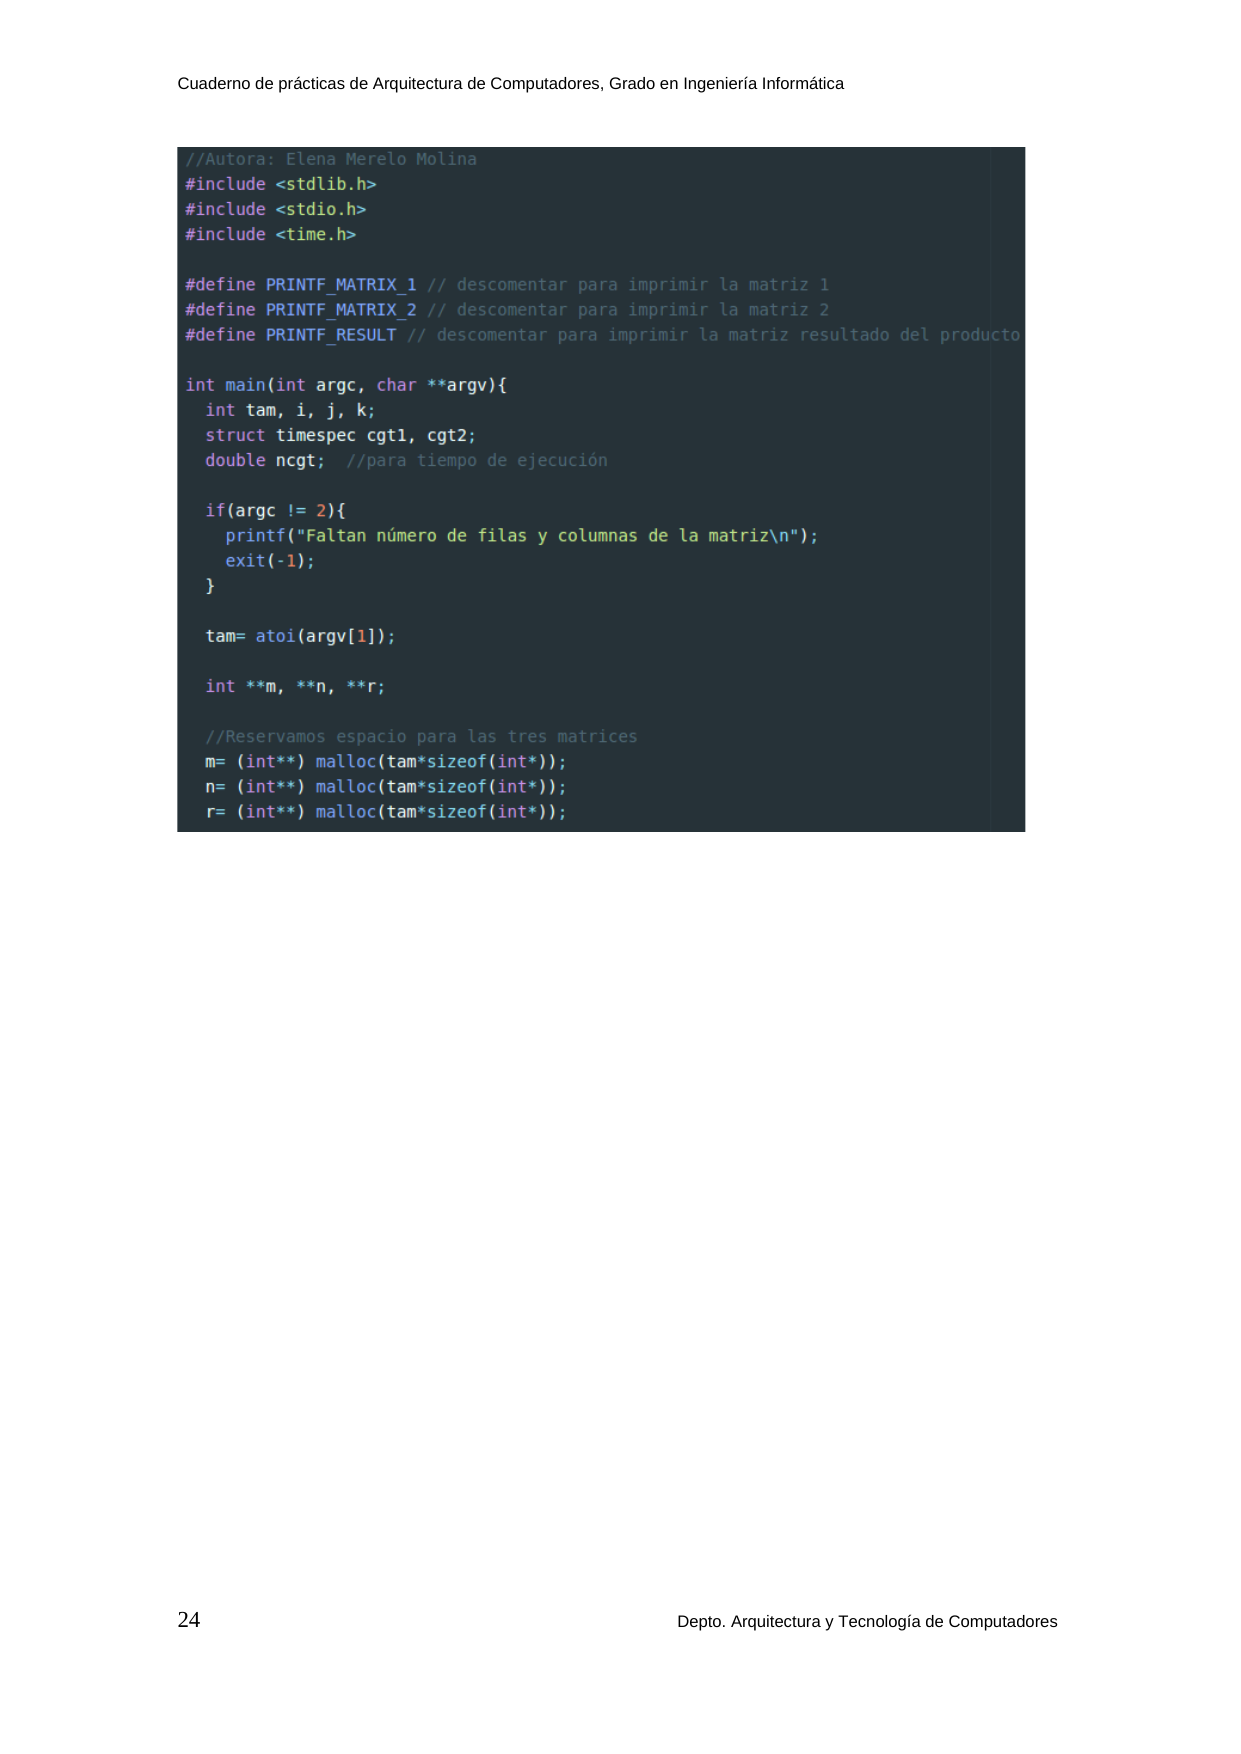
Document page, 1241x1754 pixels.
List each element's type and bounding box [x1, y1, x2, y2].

picture [177, 147, 1026, 832]
